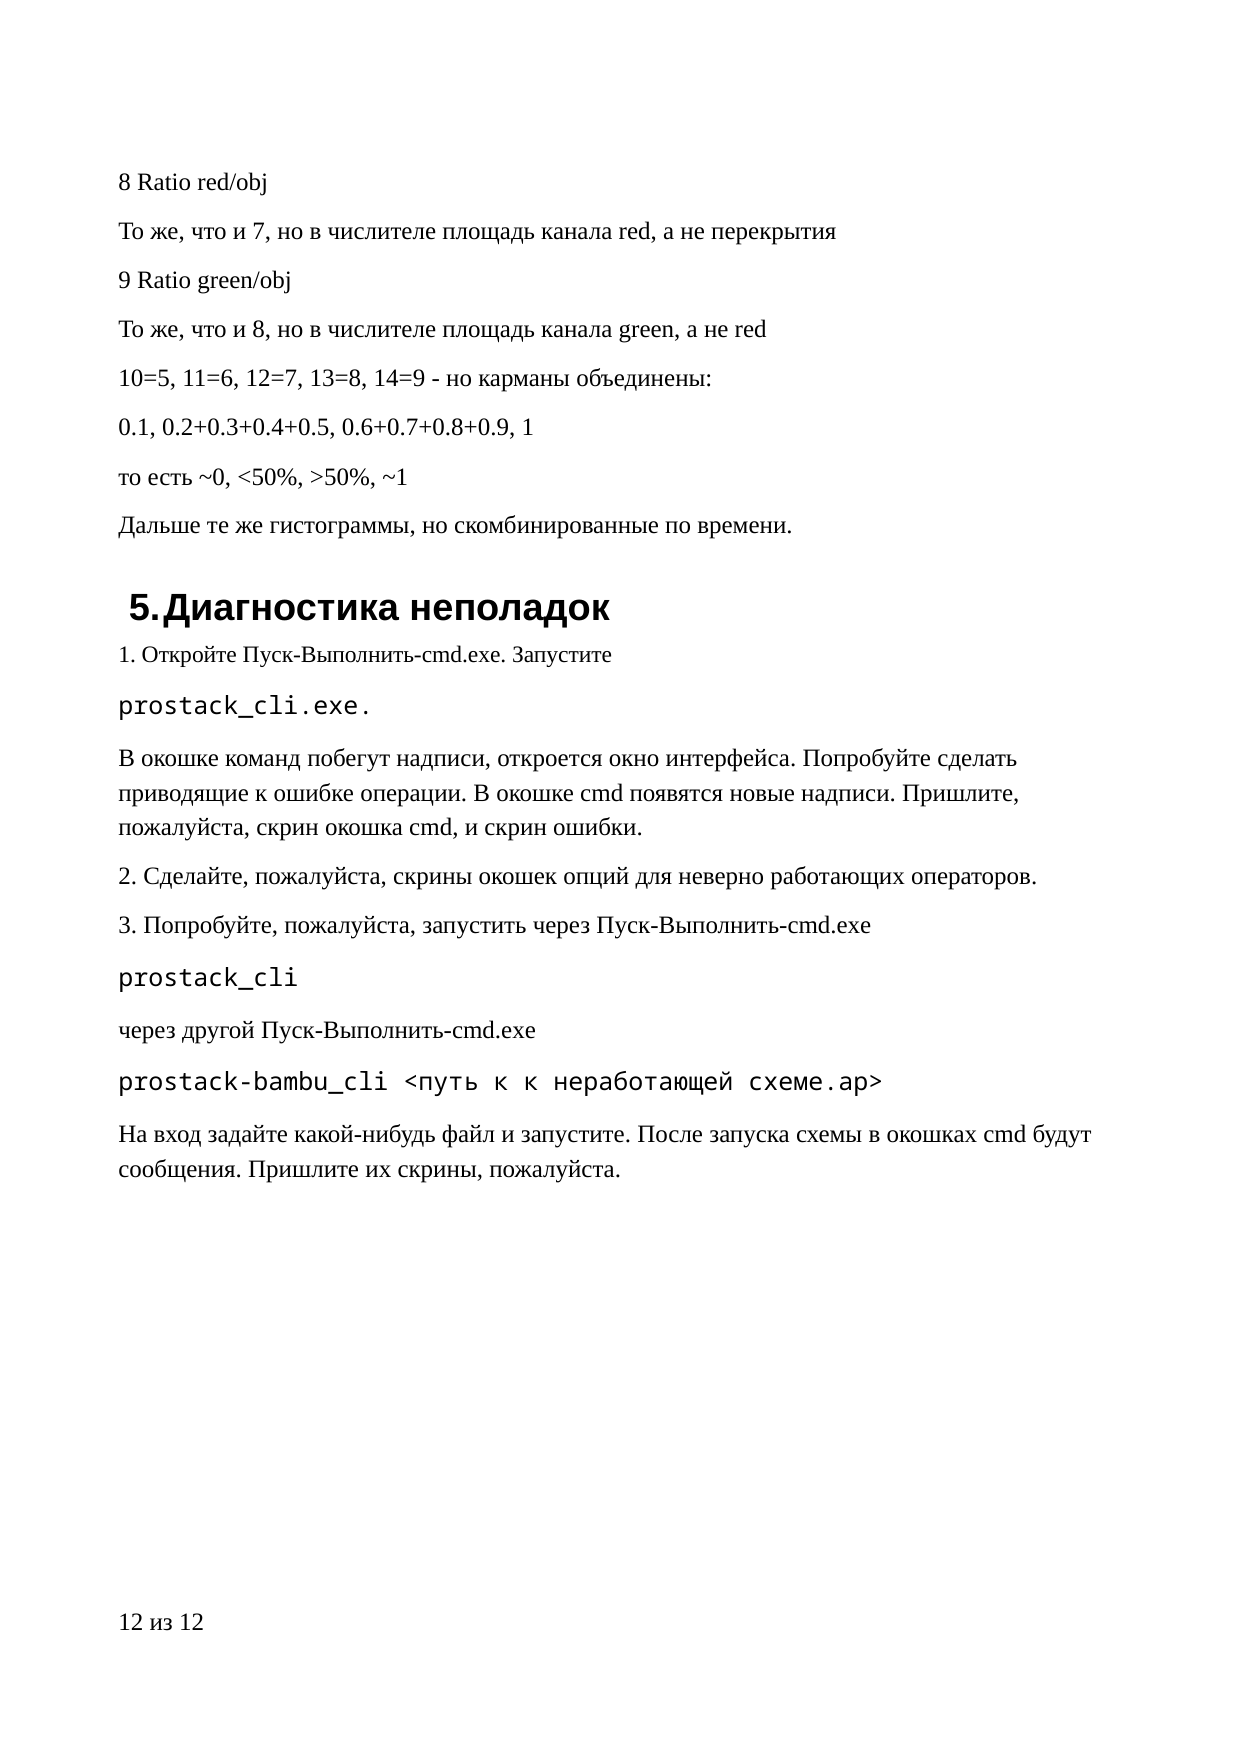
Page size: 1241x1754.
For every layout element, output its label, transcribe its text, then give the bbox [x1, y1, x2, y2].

subtitle Диагностика неполадок [118, 585, 1122, 628]
text Дальше те же гистограммы, но скомбинированные по времени. [118, 511, 1122, 539]
text 3. Попробуйте, пожалуйста, запустить через Пуск-Выполнить-cmd.exe [118, 910, 1122, 939]
text prostack_cli.exe. [118, 688, 1122, 722]
text 8 Ratio red/obj [118, 167, 1122, 196]
text 2. Сделайте, пожалуйста, скрины окошек опций для неверно работающих операторов. [118, 861, 1122, 890]
text prostack-bambu_cli <путь к к неработающей схеме.ap> [118, 1064, 1122, 1098]
text то есть ~0, <50%, >50%, ~1 [118, 462, 1122, 490]
text На вход задайте какой-нибудь файл и запустите. После запуска схемы в окошках cmd будут сообщения. Пришлите их скрины, пожалуйста. [118, 1119, 1122, 1182]
text В окошке команд побегут надписи, откроется окно интерфейса. Попробуйте сделать приводящие к ошибке операции. В окошке cmd появятся новые надписи. Пришлите, пожалуйста, скрин окошка cmd, и скрин ошибки. [118, 743, 1122, 841]
text То же, что и 7, но в числителе площадь канала red, а не перекрытия [118, 216, 1122, 245]
text prostack_cli [118, 959, 1122, 993]
text через другой Пуск-Выполнить-cmd.exe [118, 1015, 1122, 1043]
text То же, что и 8, но в числителе площадь канала green, а не red [118, 314, 1122, 343]
text 0.1, 0.2+0.3+0.4+0.5, 0.6+0.7+0.8+0.9, 1 [118, 412, 1122, 441]
text 1. Откройте Пуск-Выполнить-cmd.exe. Запустите [118, 641, 1122, 668]
text 9 Ratio green/obj [118, 265, 1122, 294]
text 10=5, 11=6, 12=7, 13=8, 14=9 - но карманы объединены: [118, 363, 1122, 392]
